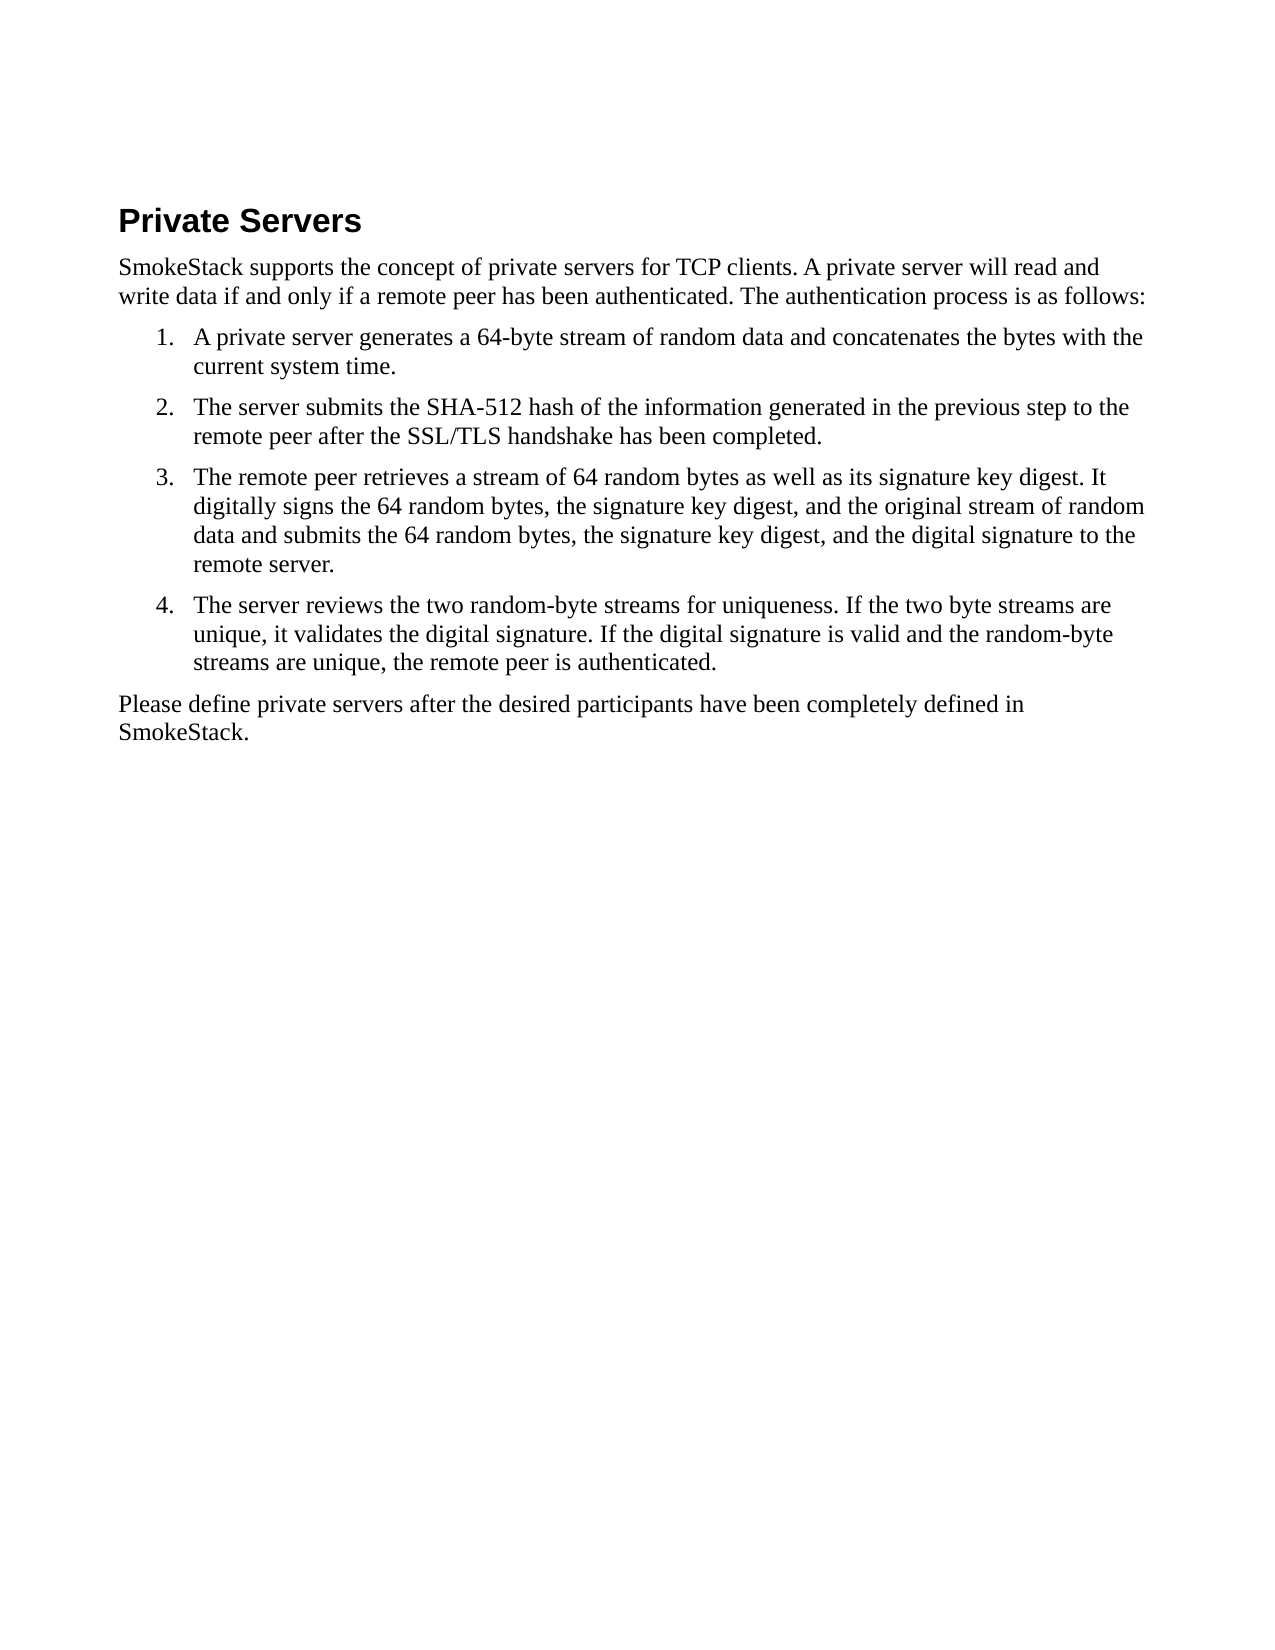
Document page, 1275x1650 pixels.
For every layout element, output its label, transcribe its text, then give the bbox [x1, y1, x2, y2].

list The server submits the SHA-512 hash of the information generated in the previous step to the remote peer after the SSL/TLS handshake has been completed. [156, 392, 1157, 450]
subtitle Private Servers [118, 201, 1157, 240]
list A private server generates a 64-byte stream of random data and concatenates the bytes with the current system time. [156, 322, 1157, 380]
list The server reviews the two random-byte streams for uniqueness. If the two byte streams are unique, it validates the digital signature. If the digital signature is valid and the random-byte streams are unique, the remote peer is authenticated. [156, 590, 1157, 676]
list The remote peer retrieves a stream of 64 random bytes as well as its signature key digest. It digitally signs the 64 random bytes, the signature key digest, and the original stream of random data and submits the 64 random bytes, the signature key digest, and the digital signature to the remote server. [156, 462, 1157, 577]
text SmokeStack supports the concept of private servers for TCP clients. A private server will read and write data if and only if a remote peer has been authenticated. The authentication process is as follows: [118, 252, 1157, 310]
text Please define private servers after the desired participants have been completely defined in SmokeStack. [118, 689, 1157, 746]
